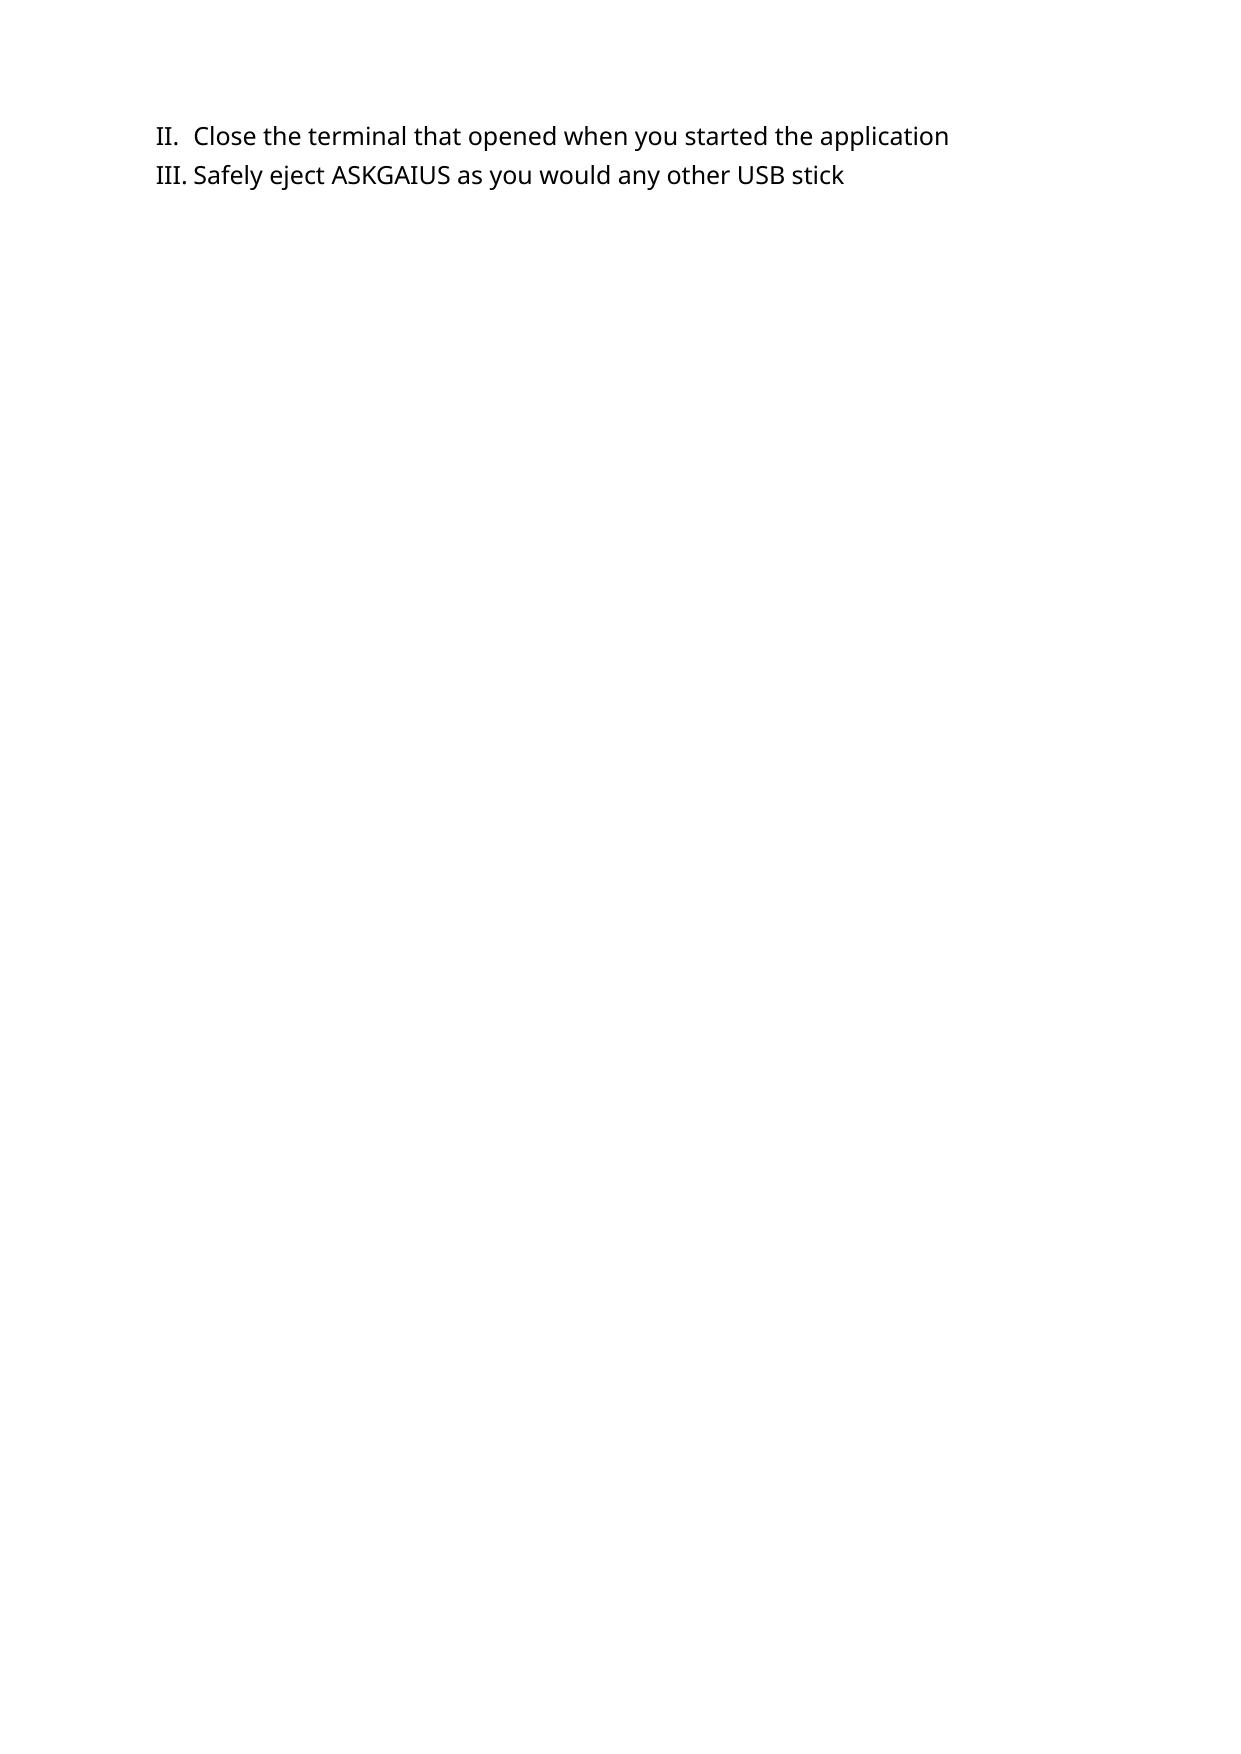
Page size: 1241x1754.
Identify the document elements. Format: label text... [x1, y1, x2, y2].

list Safely eject ASKGAIUS as you would any other USB stick [156, 157, 1122, 191]
list Close the terminal that opened when you started the application [156, 118, 1122, 152]
